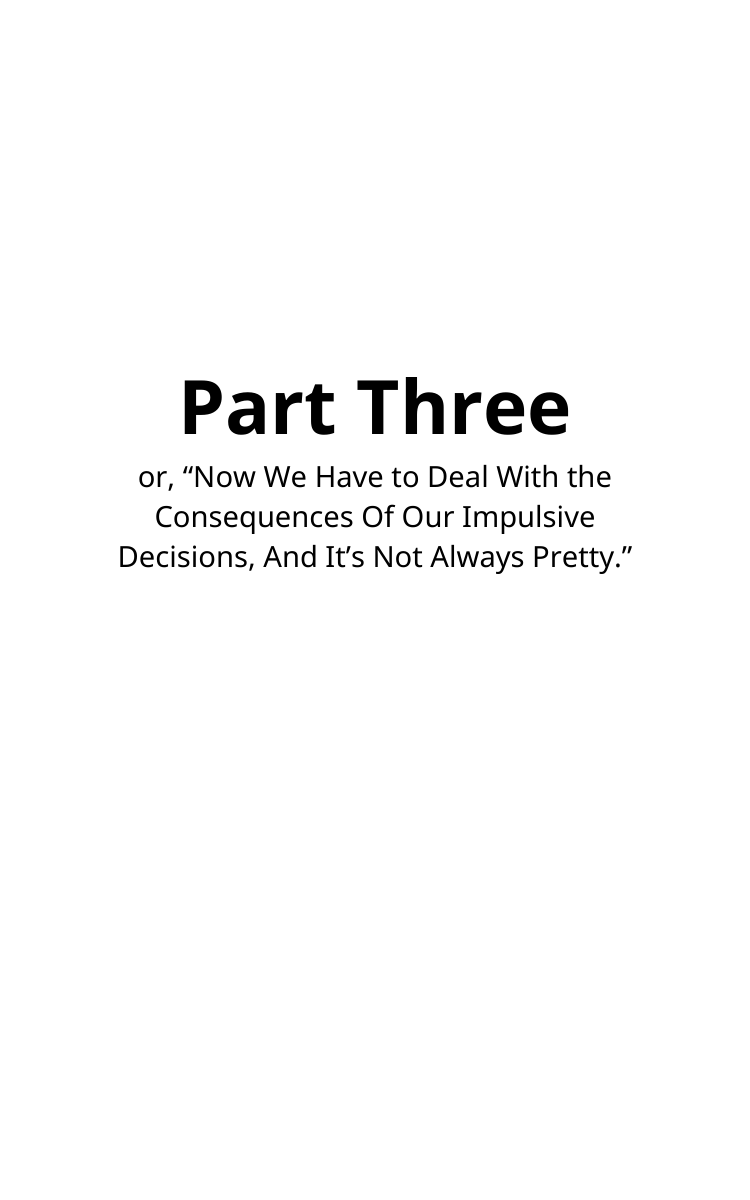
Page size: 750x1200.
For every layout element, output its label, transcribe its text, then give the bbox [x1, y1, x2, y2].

text or, “Now We Have to Deal With the Consequences Of Our Impulsive Decisions, And It’s Not Always Pretty.” [112, 456, 637, 576]
subtitle Part Three [112, 354, 637, 456]
